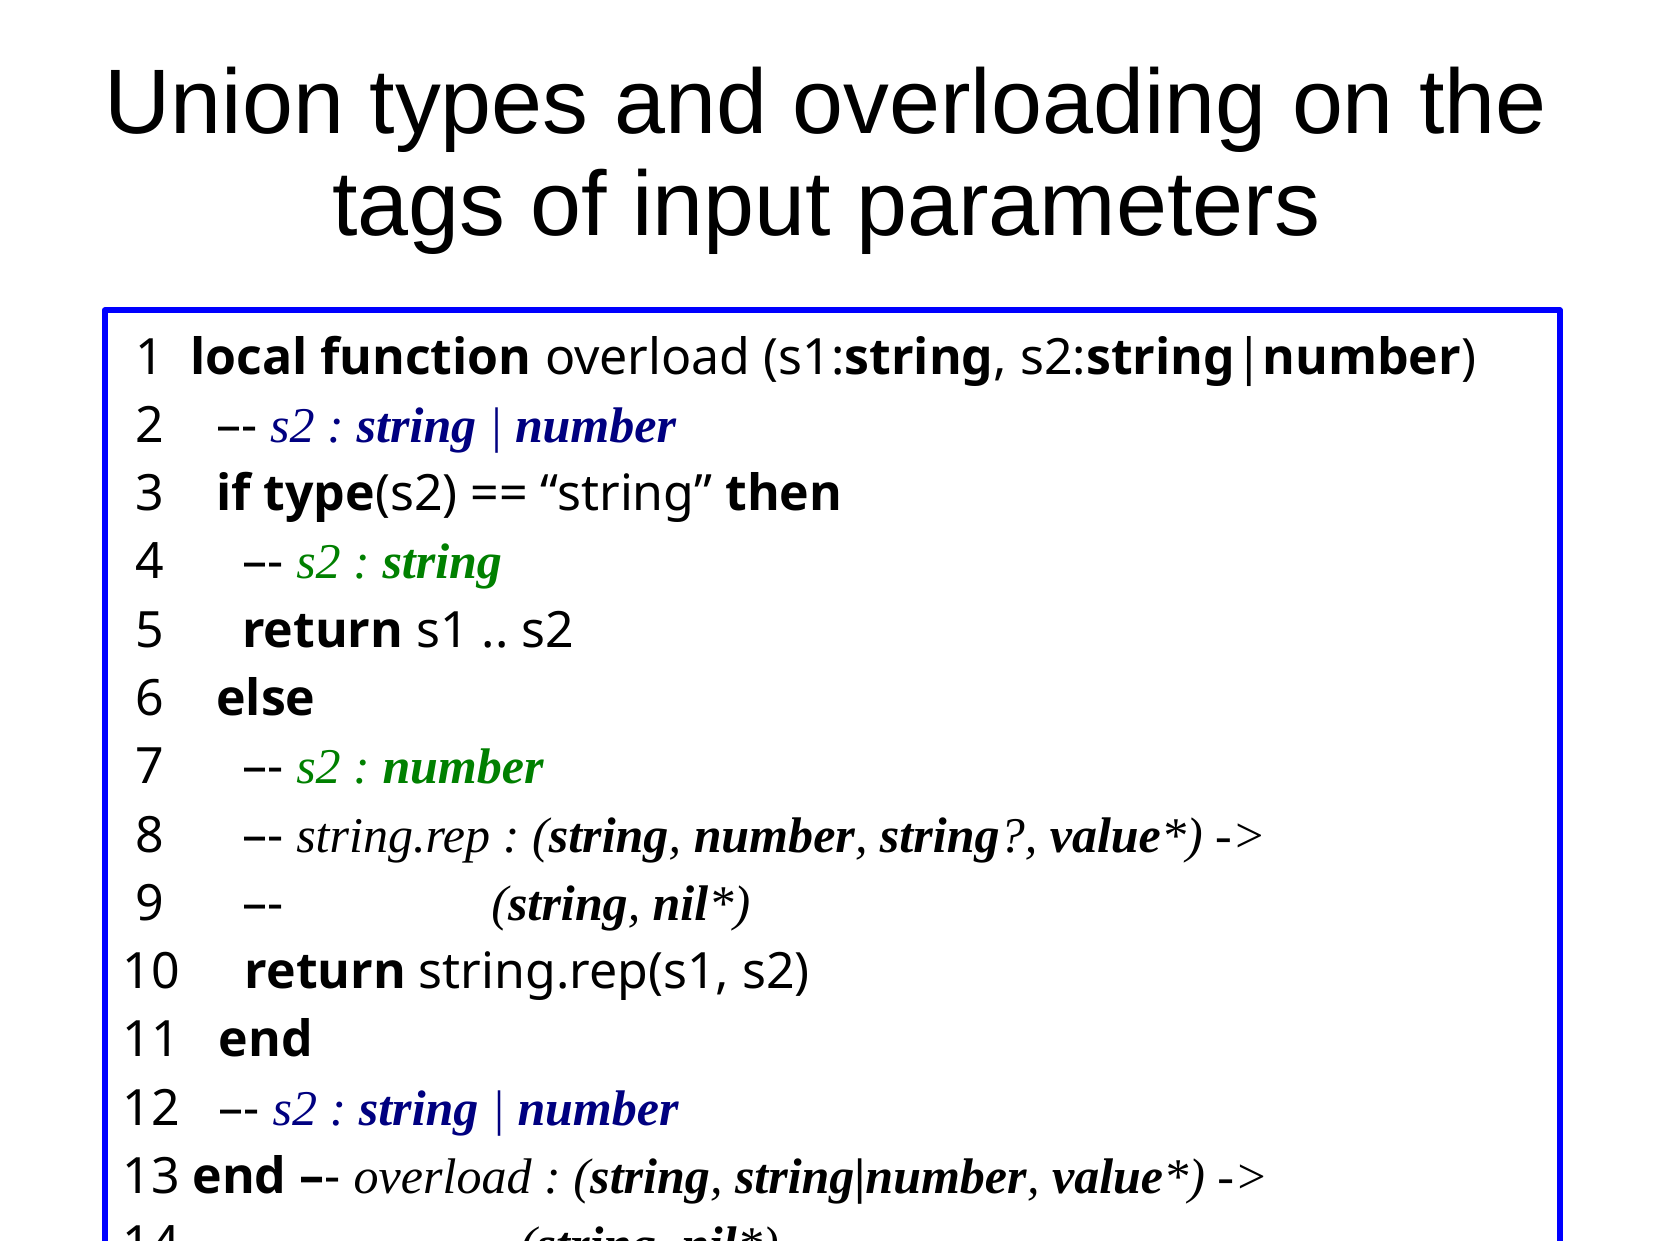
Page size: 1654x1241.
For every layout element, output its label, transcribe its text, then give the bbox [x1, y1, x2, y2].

text_box 1 local function overload (s1:string, s2:string|number) 2 –- s2 : string | number 3 if type(s2) == “string” then 4 –- s2 : string 5 return s1 .. s2 6 else 7 –- s2 : number 8 –- string.rep : (string, number, string?, value*) -> 9 –- (string, nil*) 10 return string.rep(s1, s2) 11 end 12 –- s2 : string | number 13 end –- overload : (string, string|number, value*) -> 14 –- (string, nil*) [105, 310, 1561, 1156]
title Union types and overloading on the tags of input parameters [82, 49, 1571, 257]
